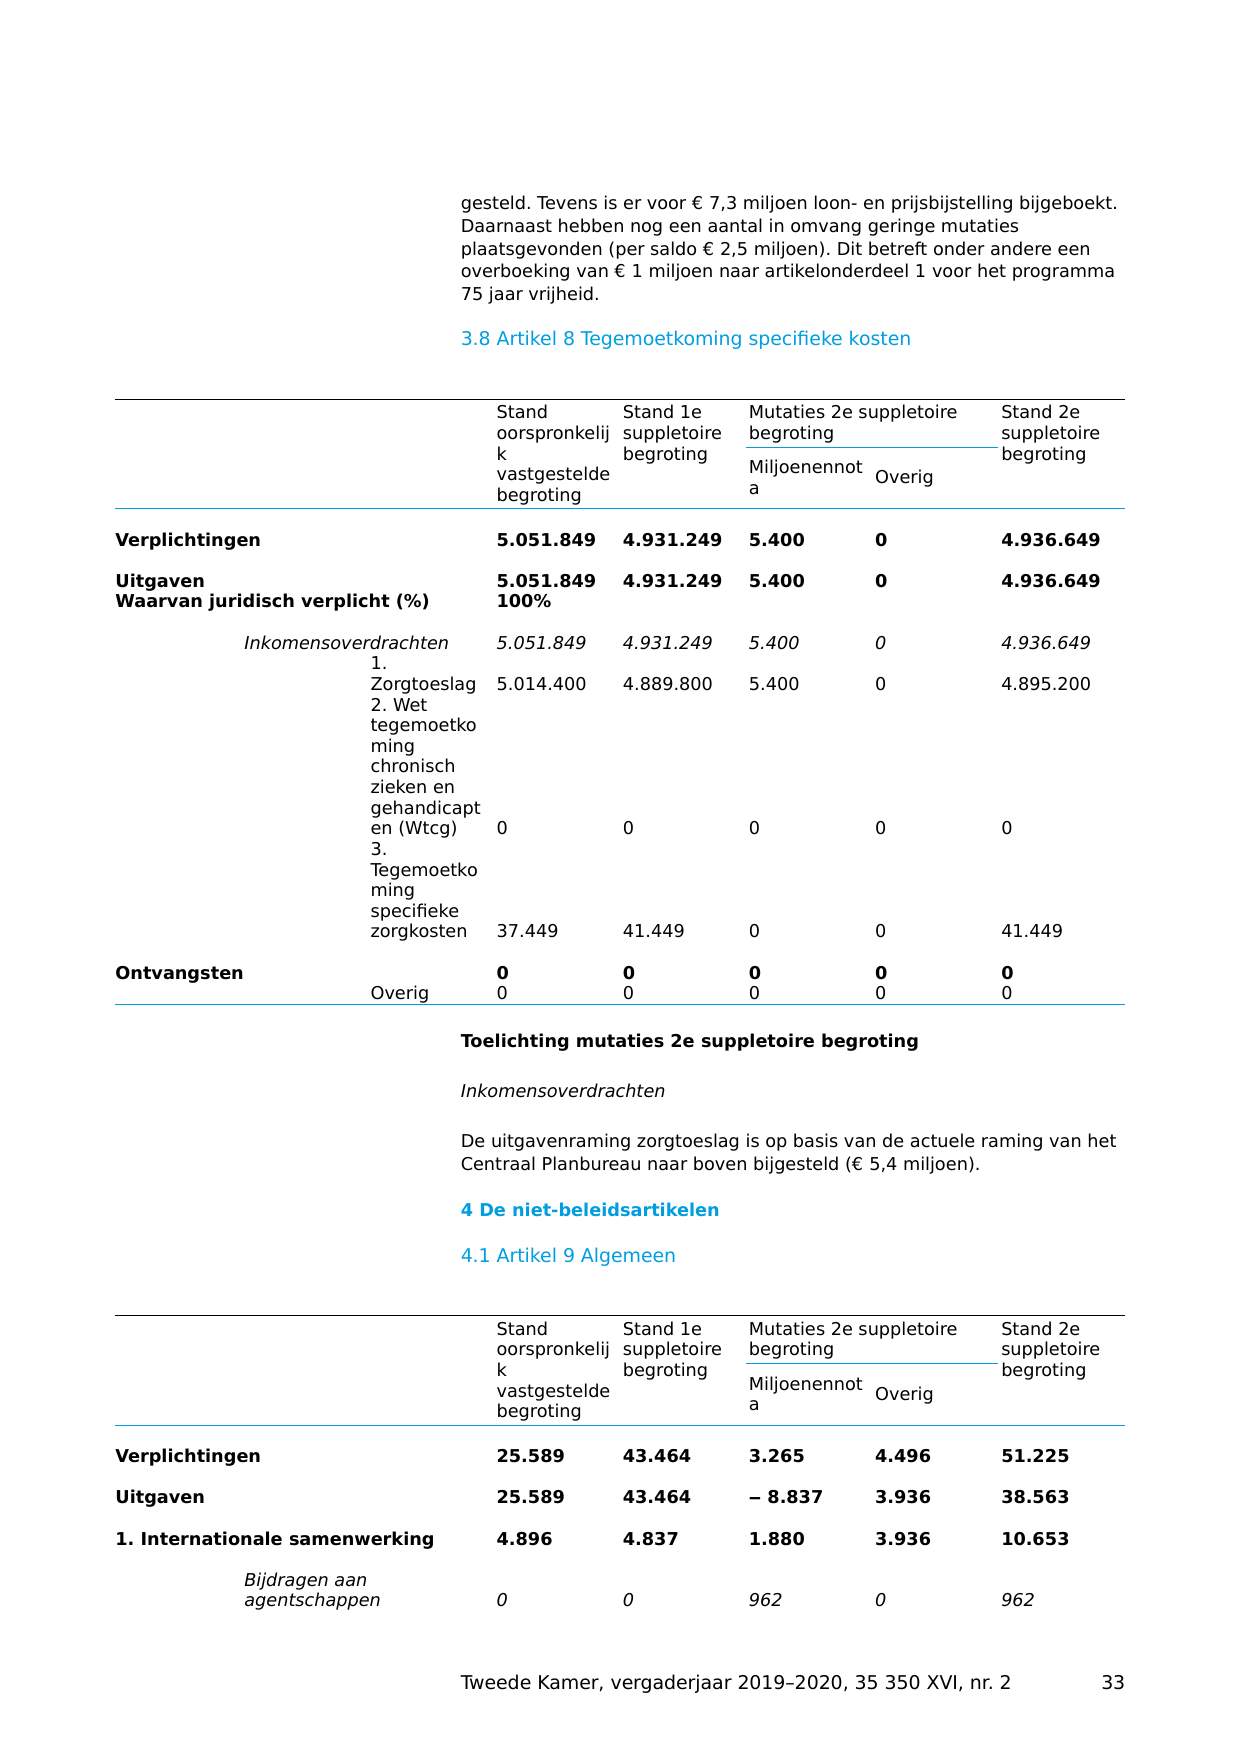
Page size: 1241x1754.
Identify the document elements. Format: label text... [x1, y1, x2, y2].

table_cell [115, 550, 493, 571]
table_cell 4.936.649 [998, 633, 1125, 653]
table_cell 2. Wet tegemoetkoming chronisch zieken en gehandicapten (Wtcg) [368, 695, 493, 839]
table_cell Verplichtingen [115, 1446, 493, 1467]
table_cell [620, 942, 746, 963]
table_cell [998, 1426, 1125, 1446]
table_cell [998, 942, 1125, 963]
table_cell [998, 1508, 1125, 1528]
table_cell [872, 612, 998, 633]
table_cell [746, 509, 872, 529]
table_cell [494, 1426, 620, 1446]
table_cell [241, 1549, 367, 1570]
table_cell Overig [872, 448, 998, 508]
table_cell 4.837 [620, 1529, 746, 1549]
table_cell 4.931.249 [620, 633, 746, 653]
table_cell ‒ 8.837 [746, 1487, 872, 1508]
table_cell 0 [620, 983, 746, 1004]
title 3.8 Artikel 8 Tegemoetkoming specifieke kosten [461, 328, 1125, 350]
table_cell [115, 400, 241, 508]
table_cell 0 [494, 695, 620, 839]
table_cell 5.400 [746, 633, 872, 653]
table_cell [241, 1316, 367, 1425]
table_cell 0 [872, 983, 998, 1004]
table_cell [494, 1549, 620, 1570]
table_cell Verplichtingen [115, 530, 493, 550]
table_cell [872, 591, 998, 612]
table_cell [620, 591, 746, 612]
table_cell [746, 1426, 872, 1446]
text gesteld. Tevens is er voor € 7,3 miljoen loon- en prijsbijstelling bijgeboekt. Daarnaast hebben nog een aantal in omvang geringe mutaties plaatsgevonden (per saldo € 2,5 miljoen). Dit betreft onder andere een overboeking van € 1 miljoen naar artikelonderdeel 1 voor het programma 75 jaar vrijheid. [461, 191, 1125, 305]
table_cell [746, 612, 872, 633]
table_cell [115, 839, 241, 942]
table_cell [115, 1508, 493, 1528]
table_cell 51.225 [998, 1446, 1125, 1467]
table_cell 0 [872, 963, 998, 983]
table_cell [620, 550, 746, 571]
table_cell [241, 400, 367, 508]
table_cell [241, 839, 367, 942]
table_cell [998, 591, 1125, 612]
table_header Tabel 10 Budgettaire gevolgen van beleid art. 8 Tegemoetkoming specifieke kosten (bedragen x € 1.000) [115, 374, 1125, 399]
table_cell 0 [620, 1570, 746, 1611]
table_cell Stand oorspronkelijk vastgestelde begroting [494, 1316, 620, 1425]
table_cell 3. Tegemoetkoming specifieke zorgkosten [368, 839, 493, 942]
table_cell 962 [998, 1570, 1125, 1611]
table_cell 43.464 [620, 1487, 746, 1508]
table_cell 1.880 [746, 1529, 872, 1549]
table_cell 0 [494, 963, 620, 983]
table_cell [368, 1426, 493, 1446]
table_cell Overig [872, 1364, 998, 1425]
table_cell [241, 653, 367, 694]
table_cell Stand oorspronkelijk vastgestelde begroting [494, 400, 620, 508]
table_cell [494, 550, 620, 571]
table_cell 4.496 [872, 1446, 998, 1467]
table_cell [115, 1549, 241, 1570]
table_cell 4.931.249 [620, 530, 746, 550]
table_cell [620, 1508, 746, 1528]
table_cell Stand 2e suppletoire begroting [998, 400, 1125, 508]
table_cell 3.936 [872, 1487, 998, 1508]
table_cell [115, 942, 241, 963]
table_cell [494, 509, 620, 529]
table_cell 38.563 [998, 1487, 1125, 1508]
table_cell [620, 612, 746, 633]
table_cell [368, 942, 493, 963]
table_cell 3.936 [872, 1529, 998, 1549]
table_cell [746, 1508, 872, 1528]
table_cell [115, 1316, 241, 1425]
table_cell 3.265 [746, 1446, 872, 1467]
table_cell 0 [872, 839, 998, 942]
table_cell 0 [494, 1570, 620, 1611]
table_cell [872, 1467, 998, 1487]
table_cell Waarvan juridisch verplicht (%) [115, 591, 493, 612]
table_cell [115, 1467, 493, 1487]
table_cell [746, 1549, 872, 1570]
table_cell [872, 1426, 998, 1446]
table_cell Miljoenennota [746, 1364, 872, 1425]
table_cell [115, 509, 241, 529]
table_cell [872, 550, 998, 571]
table_cell [494, 1508, 620, 1528]
table_cell 5.400 [746, 653, 872, 694]
table_cell 5.051.849 [494, 530, 620, 550]
table_cell 43.464 [620, 1446, 746, 1467]
table_cell [241, 1426, 367, 1446]
table_cell 5.400 [746, 530, 872, 550]
table_cell Overig [368, 983, 493, 1004]
table_cell 0 [872, 530, 998, 550]
table_cell 100% [494, 591, 620, 612]
table_cell [746, 591, 872, 612]
table_cell 10.653 [998, 1529, 1125, 1549]
table_cell 0 [746, 983, 872, 1004]
table_cell Inkomensoverdrachten [241, 633, 493, 653]
text Toelichting mutaties 2e suppletoire begroting [461, 1029, 1125, 1052]
table_cell Stand 1e suppletoire begroting [620, 400, 746, 508]
table_cell [746, 550, 872, 571]
table_cell [115, 653, 241, 694]
table_cell Mutaties 2e suppletoire begroting [746, 1316, 998, 1363]
table_cell 4.889.800 [620, 653, 746, 694]
table_cell Stand 2e suppletoire begroting [998, 1316, 1125, 1425]
table_cell 25.589 [494, 1446, 620, 1467]
table_cell [872, 1549, 998, 1570]
table_cell [998, 1549, 1125, 1570]
table_cell [241, 983, 367, 1004]
table_cell [746, 942, 872, 963]
table_header Tabel 11 Budgettaire gevolgen (bedragen x € 1.000) [115, 1290, 1125, 1315]
table_cell [620, 1426, 746, 1446]
table_cell [872, 1508, 998, 1528]
table_cell Mutaties 2e suppletoire begroting [746, 400, 998, 446]
table_cell 0 [998, 963, 1125, 983]
text De uitgavenraming zorgtoeslag is op basis van de actuele raming van het Centraal Planbureau naar boven bijgesteld (€ 5,4 miljoen). [461, 1129, 1125, 1175]
table_cell 0 [620, 963, 746, 983]
table_cell 0 [872, 633, 998, 653]
table_cell [872, 942, 998, 963]
table_cell [494, 612, 620, 633]
table_cell 0 [872, 695, 998, 839]
table_cell 0 [746, 963, 872, 983]
table_cell 37.449 [494, 839, 620, 942]
table_cell [998, 550, 1125, 571]
table_cell 1. Zorgtoeslag [368, 653, 493, 694]
table_cell [115, 1426, 241, 1446]
table_cell 25.589 [494, 1487, 620, 1508]
table_cell [115, 983, 241, 1004]
table_cell 0 [746, 839, 872, 942]
table_cell Miljoenennota [746, 448, 872, 508]
table_cell [368, 1316, 493, 1425]
table_cell [620, 1549, 746, 1570]
table_cell 0 [998, 695, 1125, 839]
table_cell [620, 509, 746, 529]
table_cell [241, 509, 367, 529]
table_cell 4.936.649 [998, 571, 1125, 591]
table_cell Stand 1e suppletoire begroting [620, 1316, 746, 1425]
table_cell [241, 695, 367, 839]
table_cell [494, 942, 620, 963]
table_cell 4.931.249 [620, 571, 746, 591]
table_cell [115, 633, 241, 653]
table_cell [620, 1467, 746, 1487]
table_cell [998, 1467, 1125, 1487]
text Inkomensoverdrachten [461, 1079, 1125, 1102]
table_cell 5.051.849 [494, 633, 620, 653]
table_cell 0 [872, 571, 998, 591]
table_cell 5.400 [746, 571, 872, 591]
table_cell 41.449 [998, 839, 1125, 942]
table_cell [998, 612, 1125, 633]
table_cell 962 [746, 1570, 872, 1611]
table_cell 5.051.849 [494, 571, 620, 591]
table_cell [998, 509, 1125, 529]
table_cell 0 [620, 695, 746, 839]
title 4 De niet-beleidsartikelen [461, 1198, 1125, 1221]
table_cell [368, 509, 493, 529]
table_cell Uitgaven [115, 1487, 493, 1508]
table_cell [368, 1549, 493, 1570]
table_cell [494, 1467, 620, 1487]
table_cell 4.896 [494, 1529, 620, 1549]
table_cell Uitgaven [115, 571, 493, 591]
table_cell 5.014.400 [494, 653, 620, 694]
table_cell 41.449 [620, 839, 746, 942]
table_cell 4.895.200 [998, 653, 1125, 694]
table_cell Bijdragen aan agentschappen [241, 1570, 493, 1611]
title 4.1 Artikel 9 Algemeen [461, 1245, 1125, 1267]
table_cell 0 [872, 653, 998, 694]
table_cell 1. Internationale samenwerking [115, 1529, 493, 1549]
table_cell 0 [872, 1570, 998, 1611]
table_cell 0 [494, 983, 620, 1004]
table_cell [115, 612, 493, 633]
table_cell [115, 695, 241, 839]
table_cell [872, 509, 998, 529]
table_cell Ontvangsten [115, 963, 493, 983]
table_cell [241, 942, 367, 963]
table_cell [746, 1467, 872, 1487]
table_cell [368, 400, 493, 508]
table_cell 4.936.649 [998, 530, 1125, 550]
table_cell [115, 1570, 241, 1611]
table_cell 0 [746, 695, 872, 839]
table_cell 0 [998, 983, 1125, 1004]
